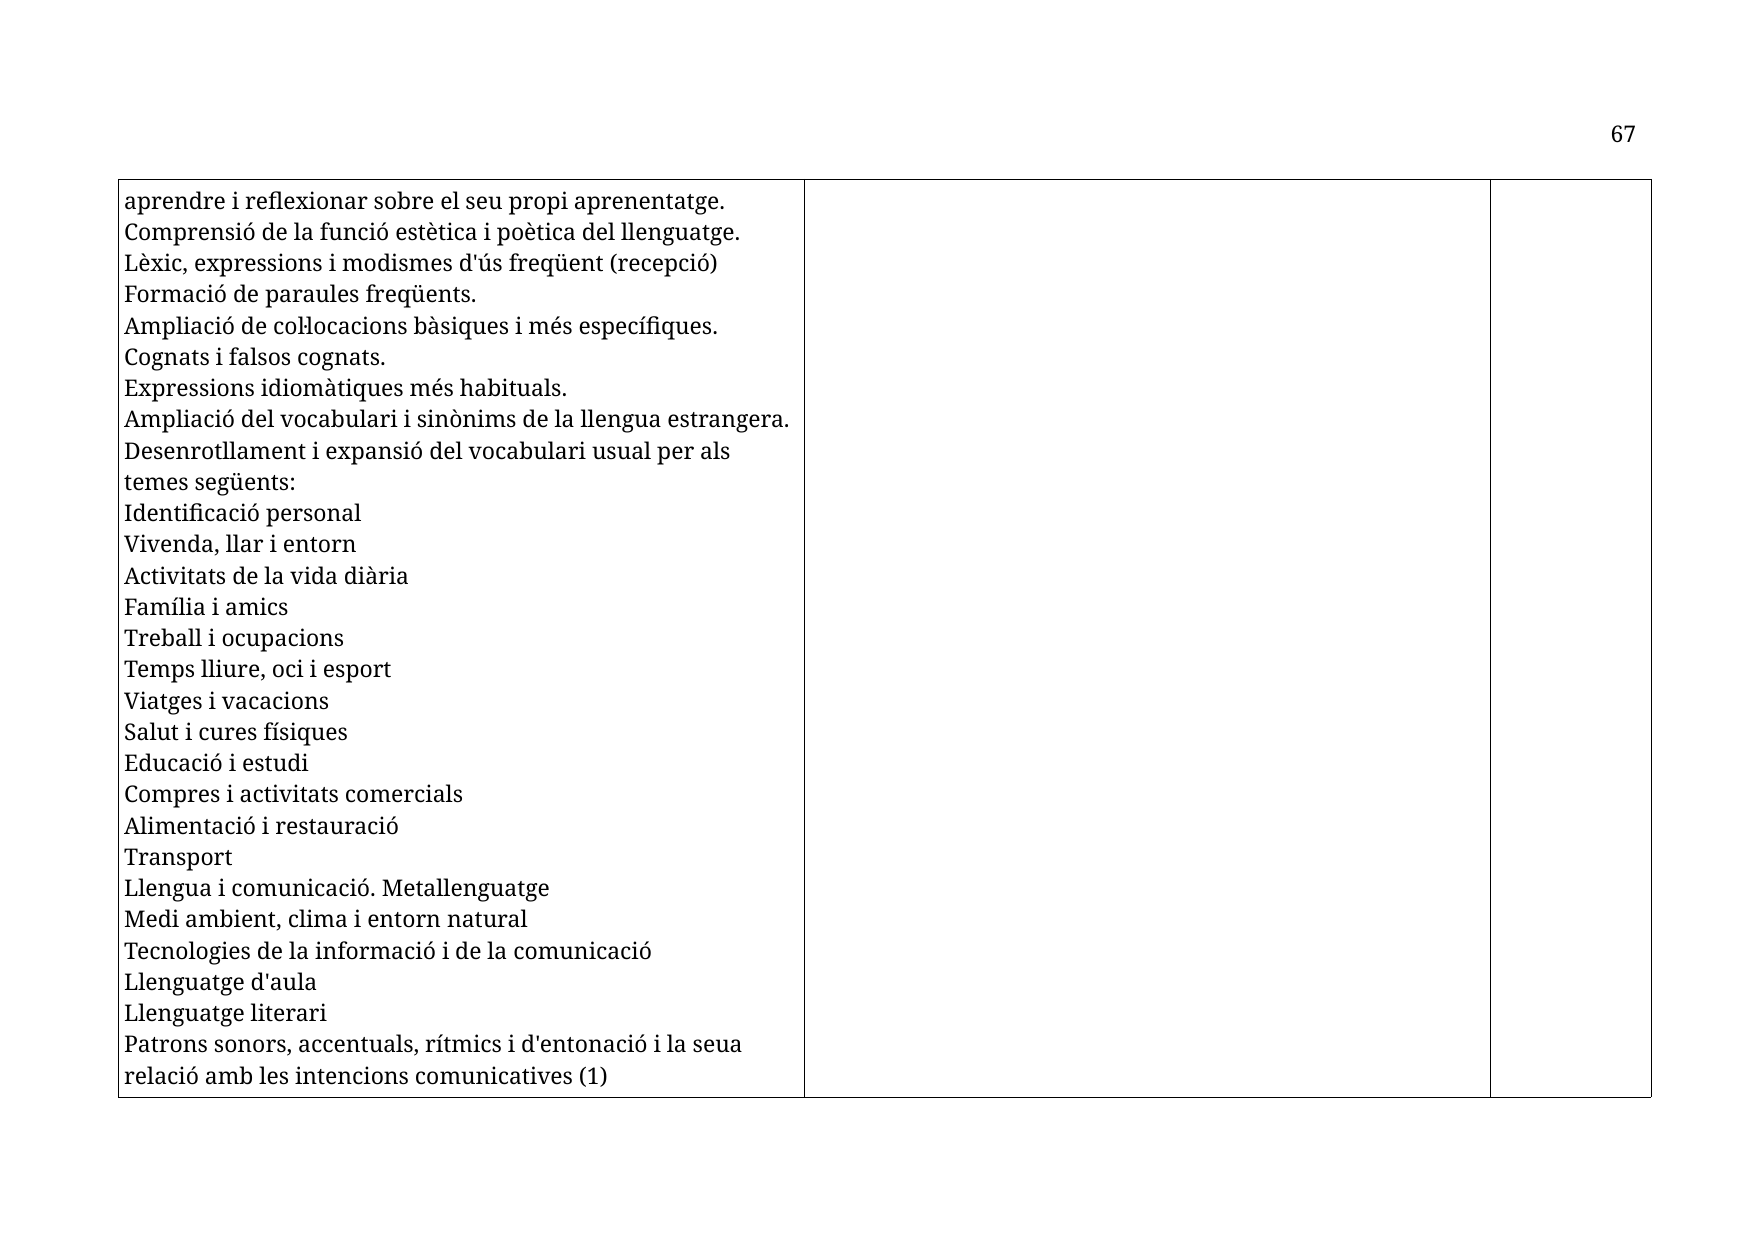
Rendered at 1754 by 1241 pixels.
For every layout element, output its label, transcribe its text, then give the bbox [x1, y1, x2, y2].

table_cell [805, 180, 1490, 1097]
table_cell [1491, 180, 1651, 1097]
table_cell aprendre i reflexionar sobre el seu propi aprenentatge. Comprensió de la funció estètica i poètica del llenguatge. Lèxic, expressions i modismes d'ús freqüent (recepció) Formació de paraules freqüents. Ampliació de col·locacions bàsiques i més específiques. Cognats i falsos cognats. Expressions idiomàtiques més habituals. Ampliació del vocabulari i sinònims de la llengua estrangera. Desenrotllament i expansió del vocabulari usual per als temes següents: Identificació personal Vivenda, llar i entorn Activitats de la vida diària Família i amics Treball i ocupacions Temps lliure, oci i esport Viatges i vacacions Salut i cures físiques Educació i estudi Compres i activitats comercials Alimentació i restauració Transport Llengua i comunicació. Metallenguatge Medi ambient, clima i entorn natural Tecnologies de la informació i de la comunicació Llenguatge d'aula Llenguatge literari Patrons sonors, accentuals, rítmics i d'entonació i la seua relació amb les intencions comunicatives (1) [119, 180, 804, 1097]
